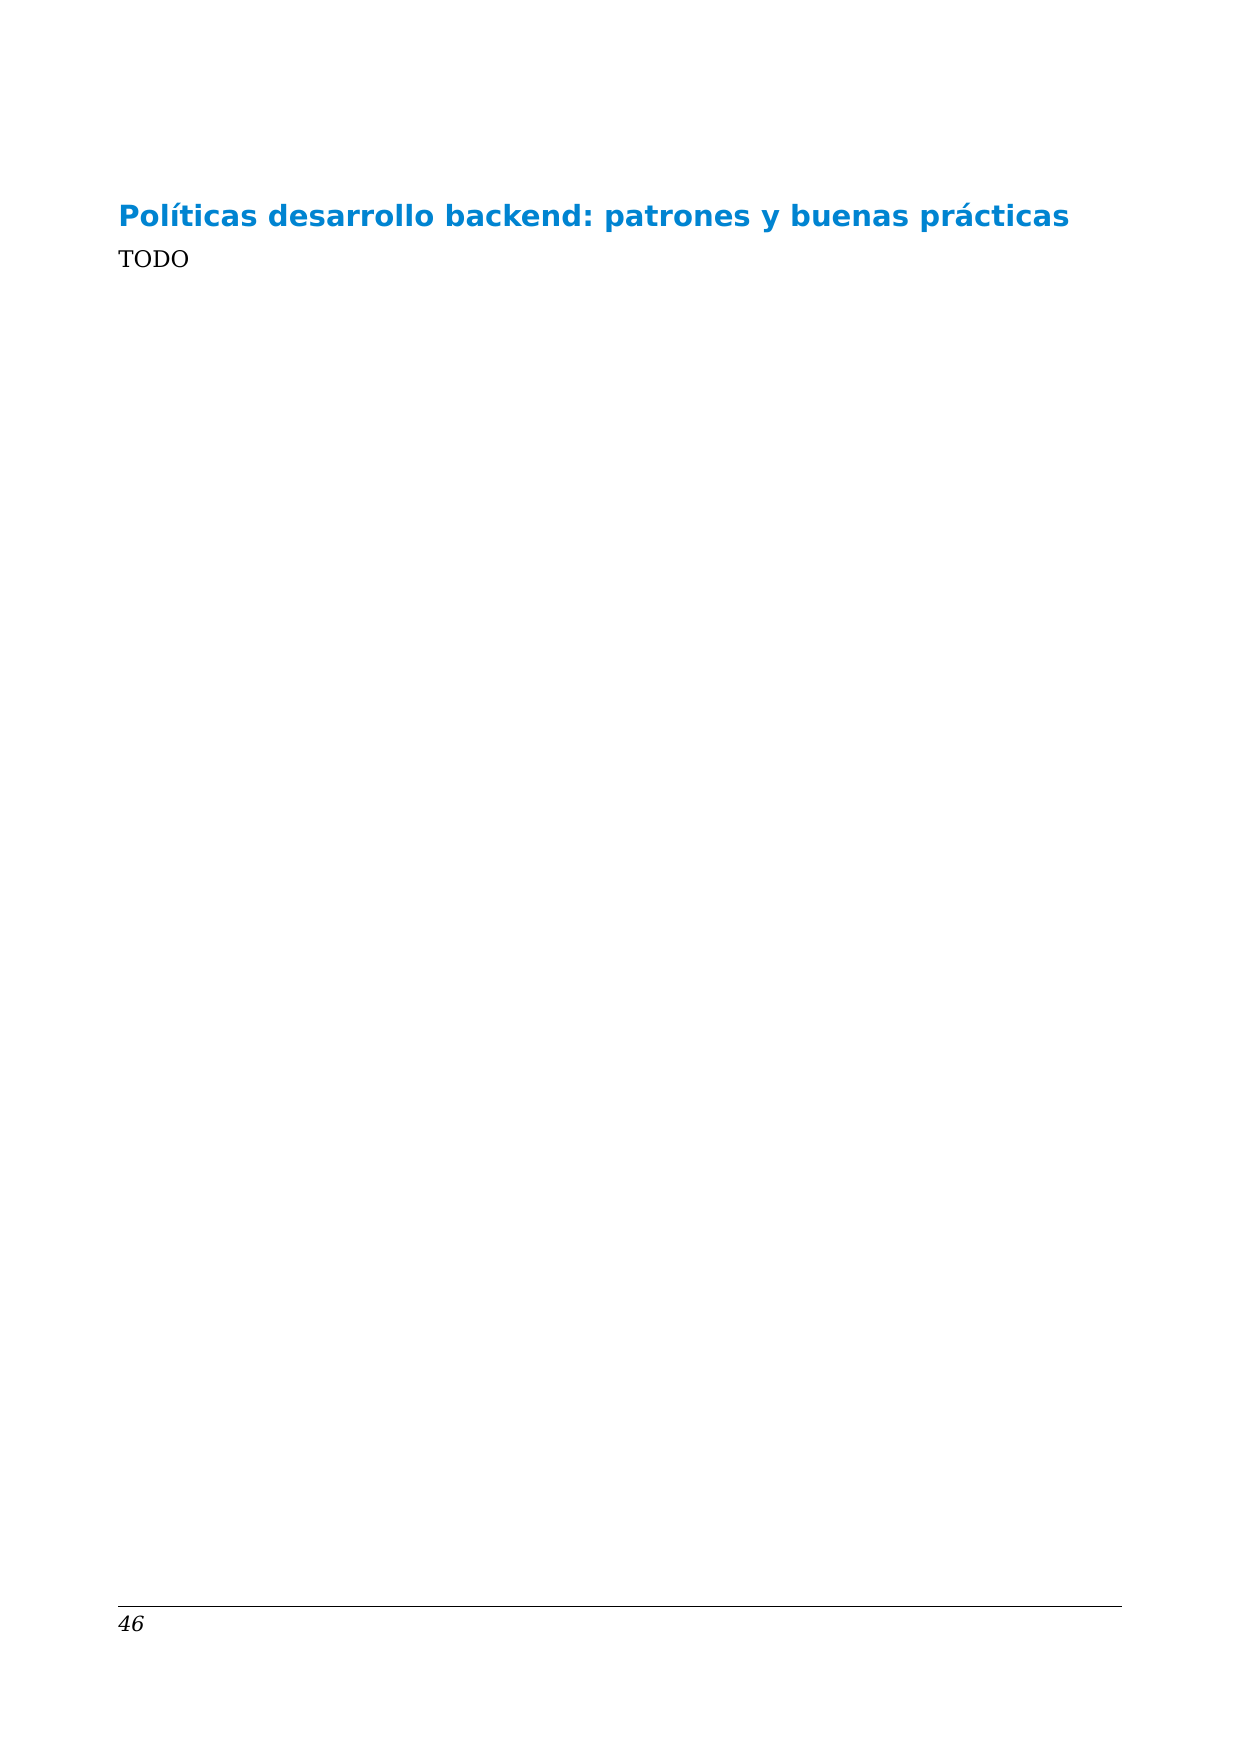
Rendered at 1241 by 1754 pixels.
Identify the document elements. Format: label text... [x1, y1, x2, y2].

subtitle Políticas desarrollo backend: patrones y buenas prácticas [118, 200, 1122, 234]
text TODO [118, 246, 1122, 273]
